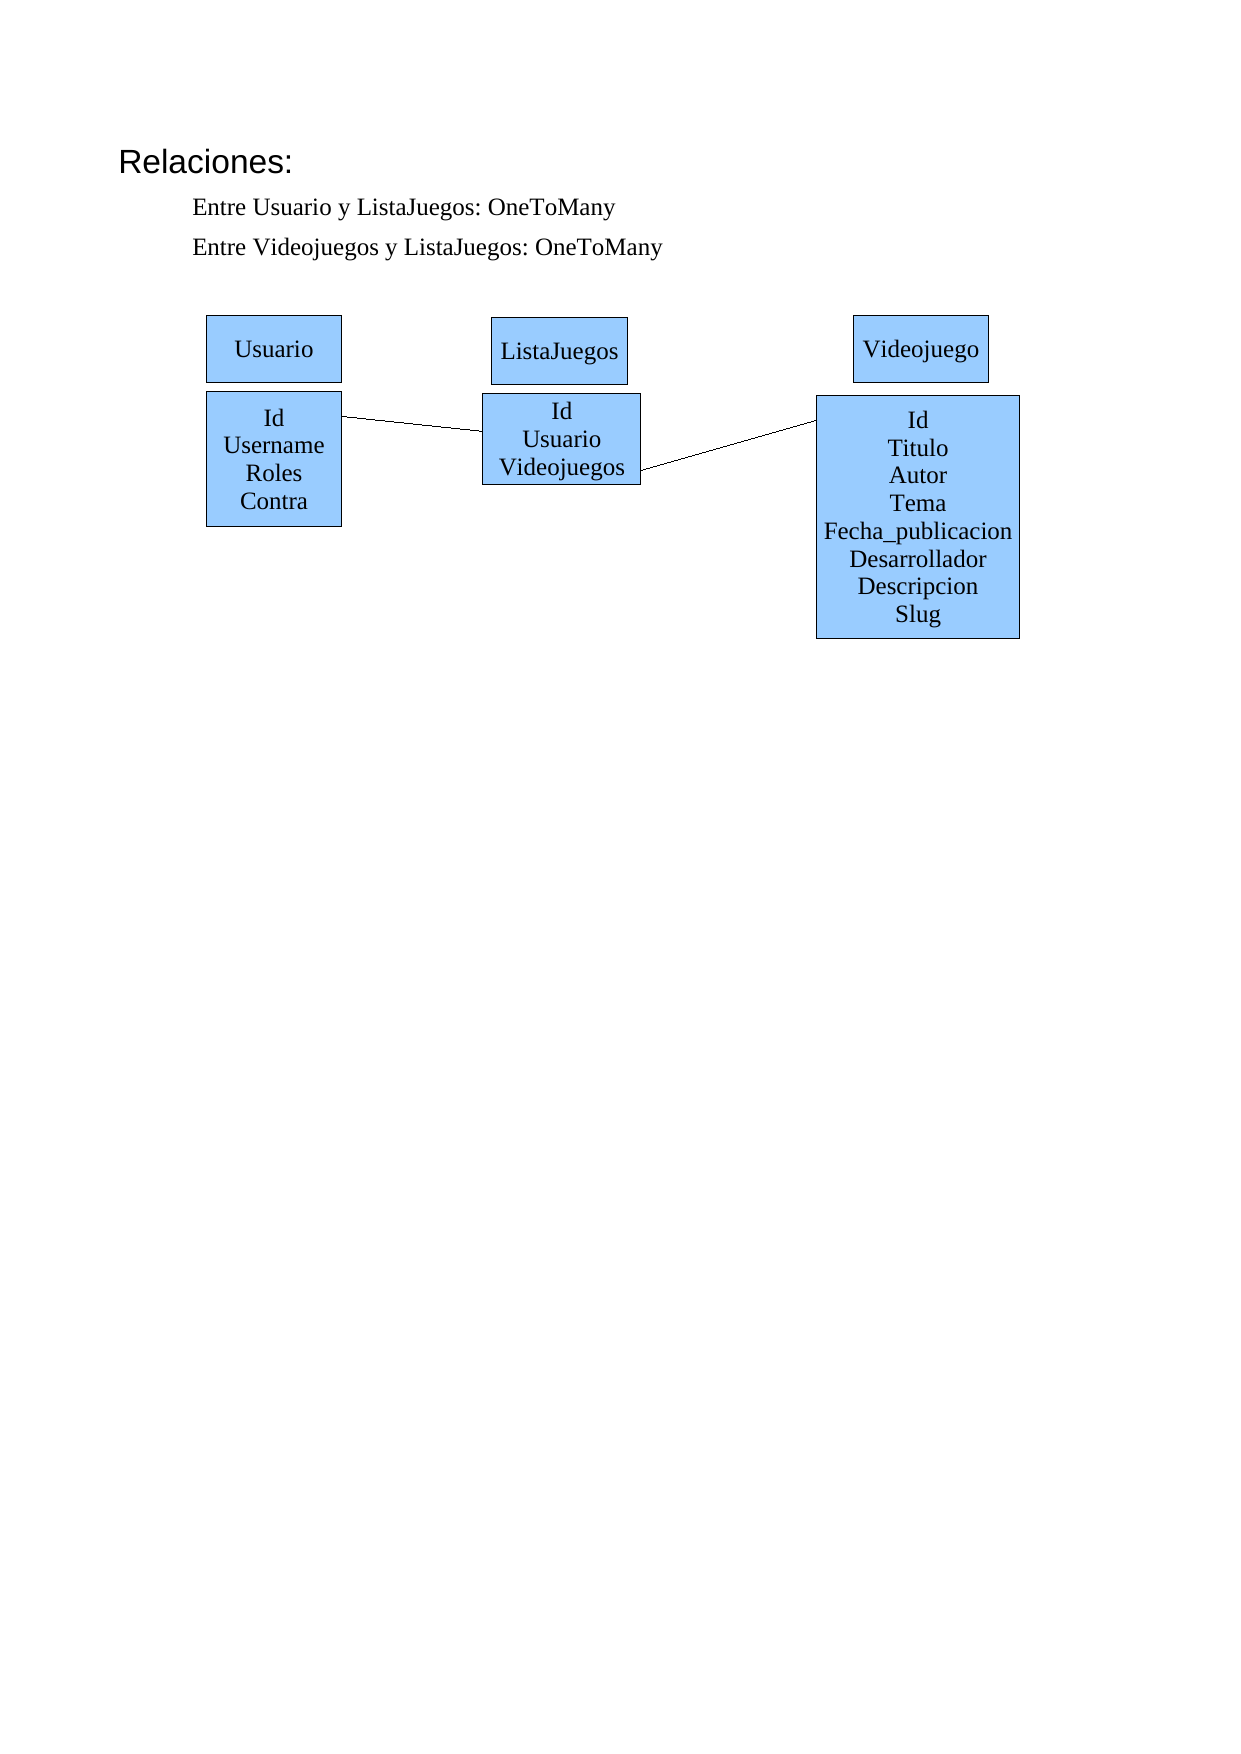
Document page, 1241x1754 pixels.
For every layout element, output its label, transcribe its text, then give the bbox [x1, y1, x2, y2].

text Entre Videojuegos y ListaJuegos: OneToMany [118, 233, 1122, 261]
subtitle Relaciones: [118, 143, 1122, 181]
text Entre Usuario y ListaJuegos: OneToMany [118, 193, 1122, 221]
